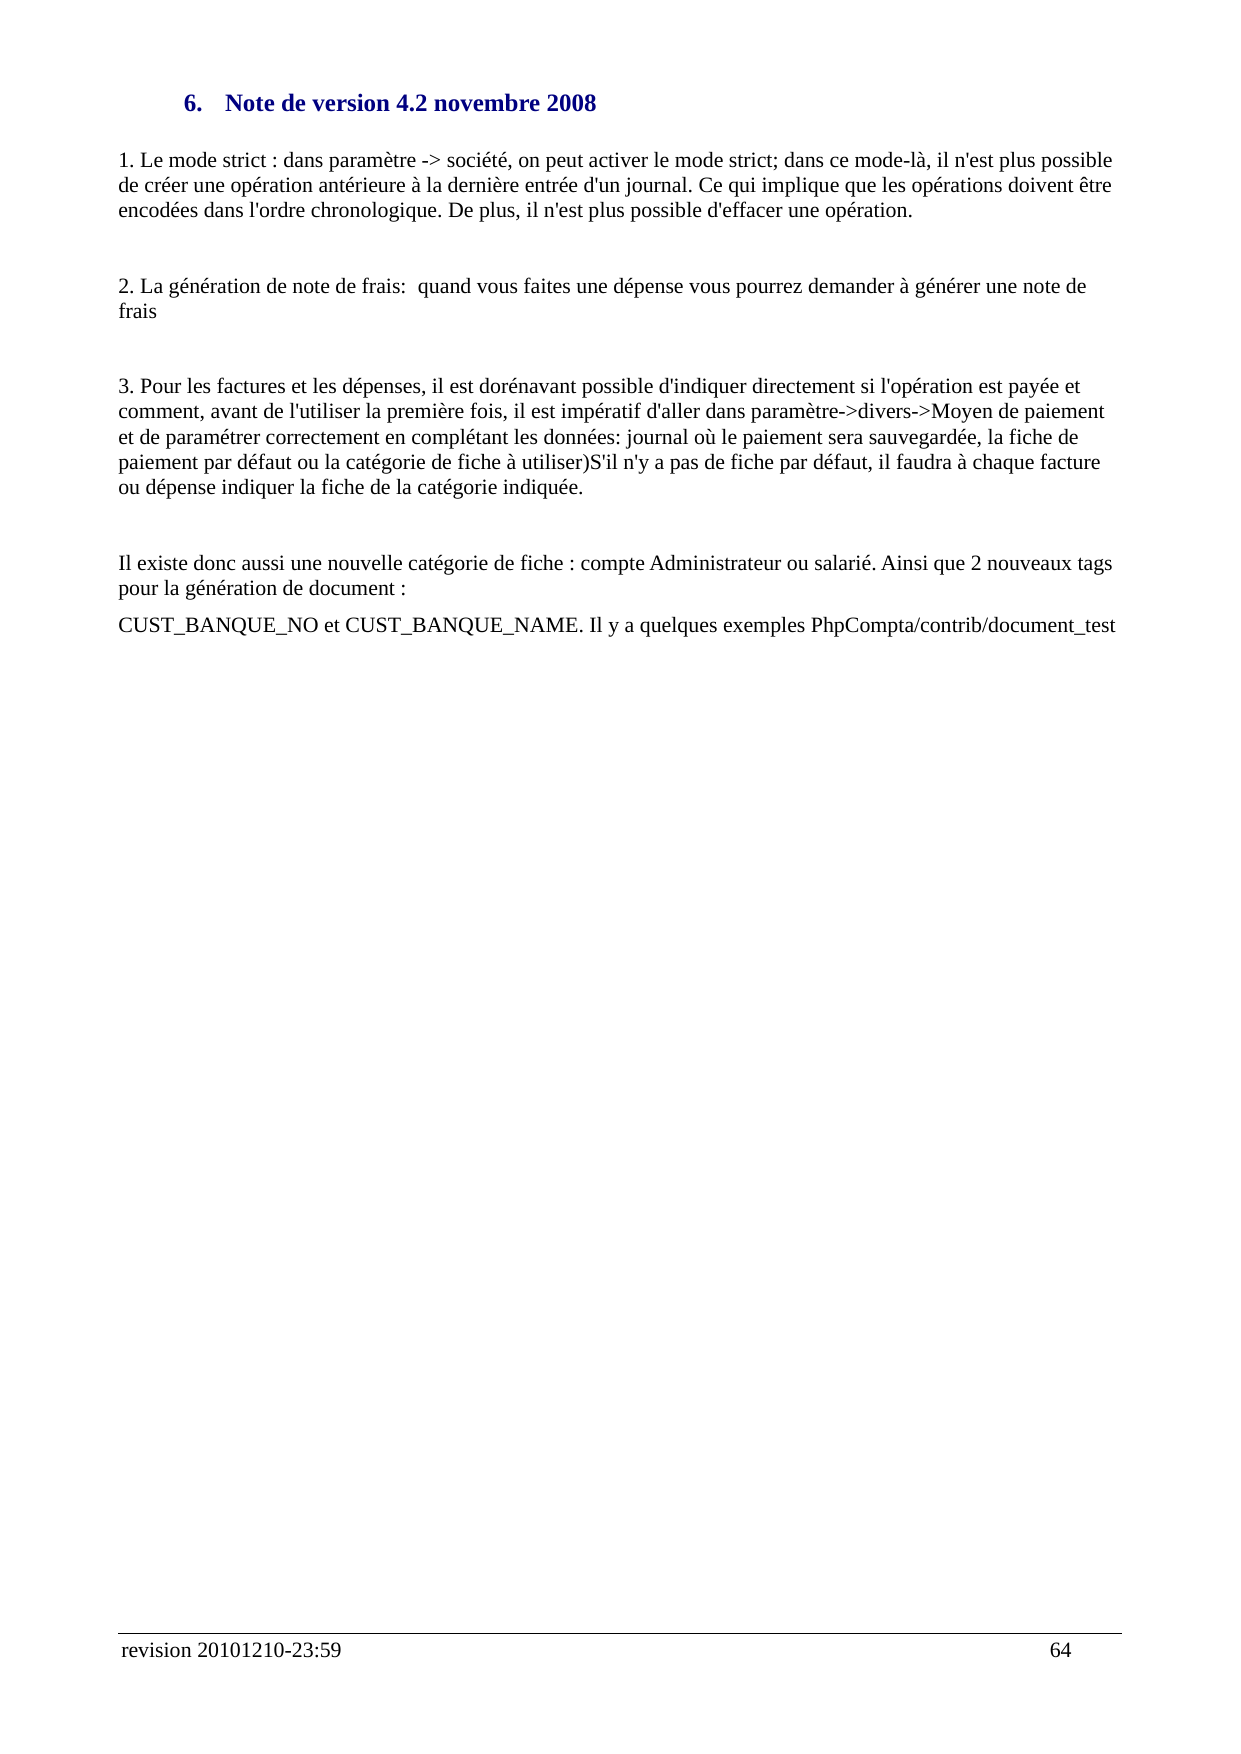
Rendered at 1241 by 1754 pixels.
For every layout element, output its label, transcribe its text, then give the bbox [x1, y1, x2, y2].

text 2. La génération de note de frais: quand vous faites une dépense vous pourrez demander à générer une note de frais [118, 273, 1122, 323]
text 1. Le mode strict : dans paramètre -> société, on peut activer le mode strict; dans ce mode-là, il n'est plus possible de créer une opération antérieure à la dernière entrée d'un journal. Ce qui implique que les opérations doivent être encodées dans l'ordre chronologique. De plus, il n'est plus possible d'effacer une opération. [118, 147, 1122, 222]
text CUST_BANQUE_NO et CUST_BANQUE_NAME. Il y a quelques exemples PhpCompta/contrib/document_test [118, 612, 1122, 638]
subtitle Note de version 4.2 novembre 2008 [177, 88, 1122, 117]
text Il existe donc aussi une nouvelle catégorie de fiche : compte Administrateur ou salarié. Ainsi que 2 nouveaux tags pour la génération de document : [118, 549, 1122, 600]
text 3. Pour les factures et les dépenses, il est dorénavant possible d'indiquer directement si l'opération est payée et comment, avant de l'utiliser la première fois, il est impératif d'aller dans paramètre->divers->Moyen de paiement et de paramétrer correctement en complétant les données: journal où le paiement sera sauvegardée, la fiche de paiement par défaut ou la catégorie de fiche à utiliser)S'il n'y a pas de fiche par défaut, il faudra à chaque facture ou dépense indiquer la fiche de la catégorie indiquée. [118, 373, 1122, 499]
